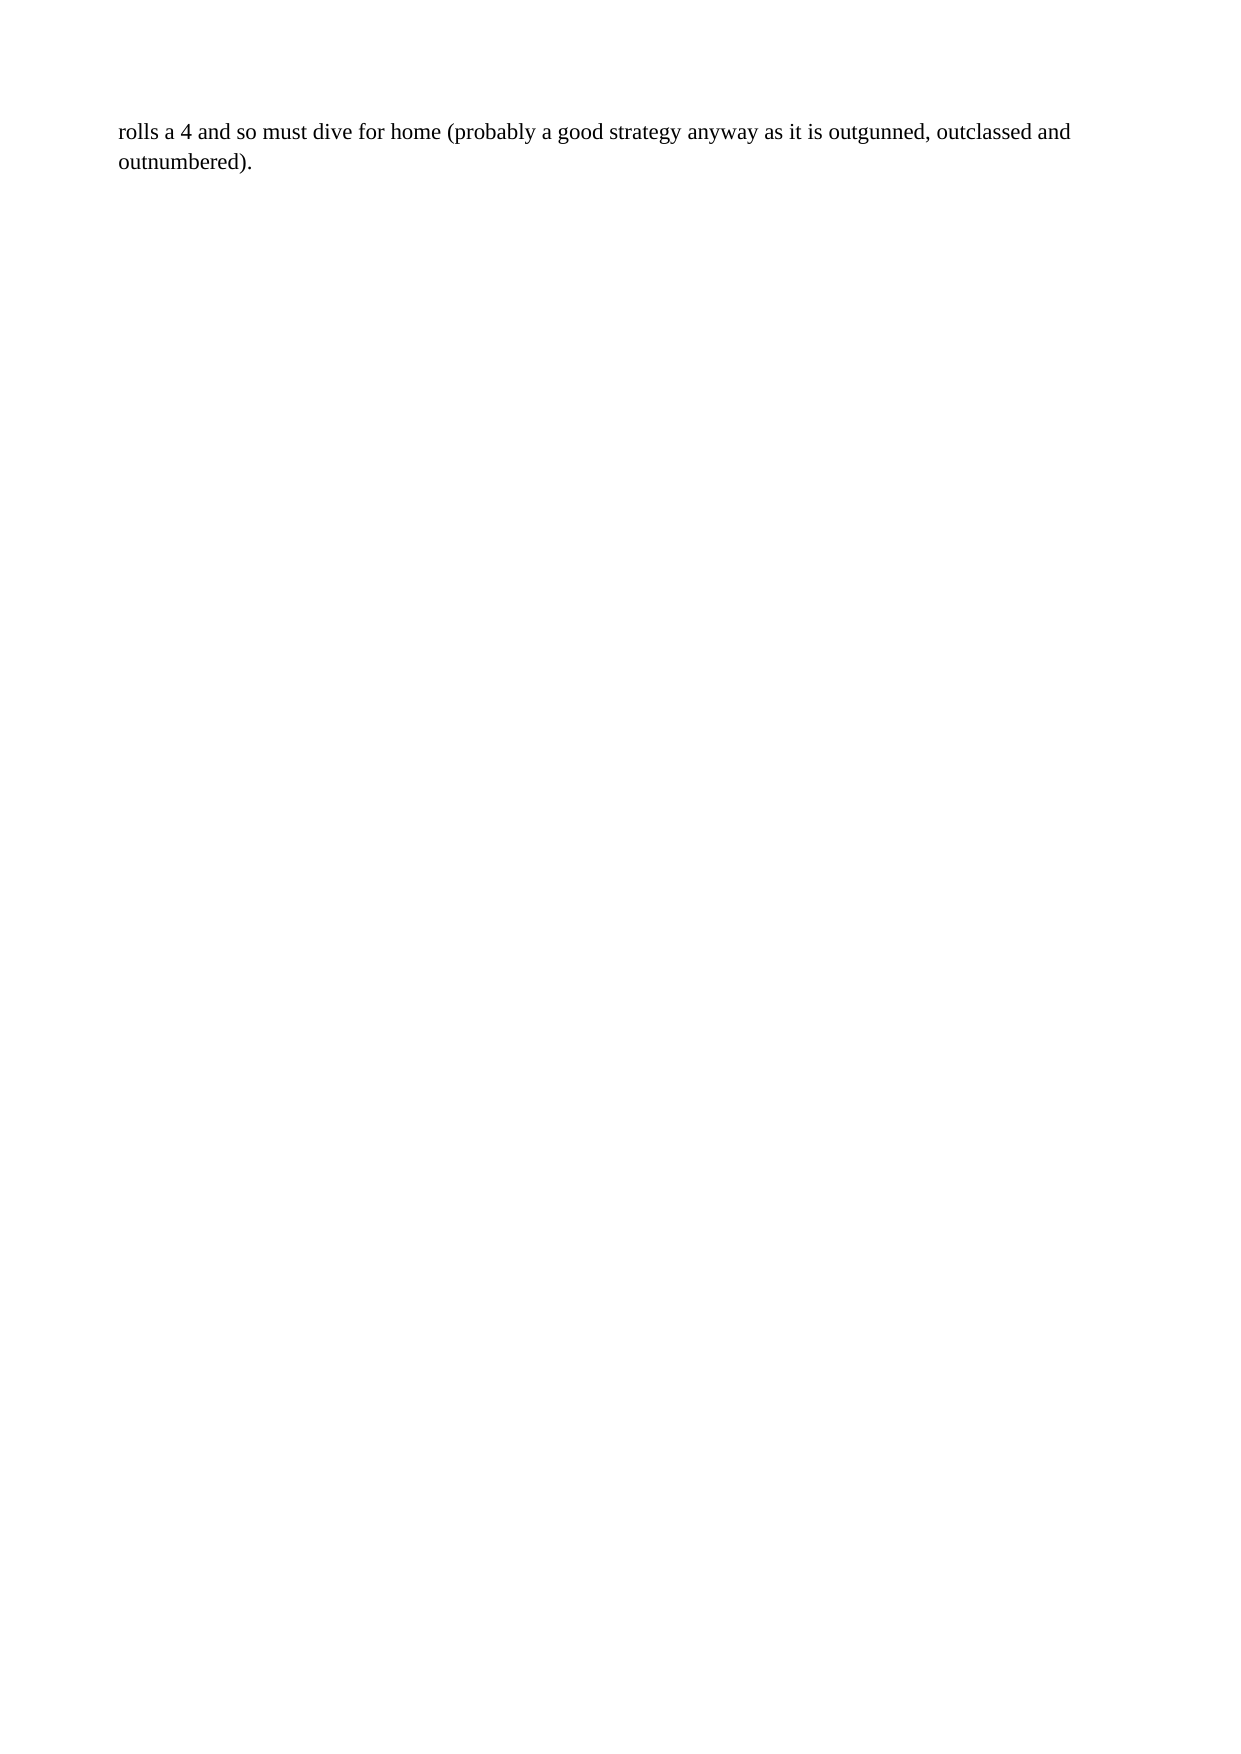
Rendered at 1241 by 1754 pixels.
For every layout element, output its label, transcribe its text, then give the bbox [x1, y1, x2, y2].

text rolls a 4 and so must dive for home (probably a good strategy anyway as it is outgunned, outclassed and outnumbered). [118, 118, 1122, 175]
